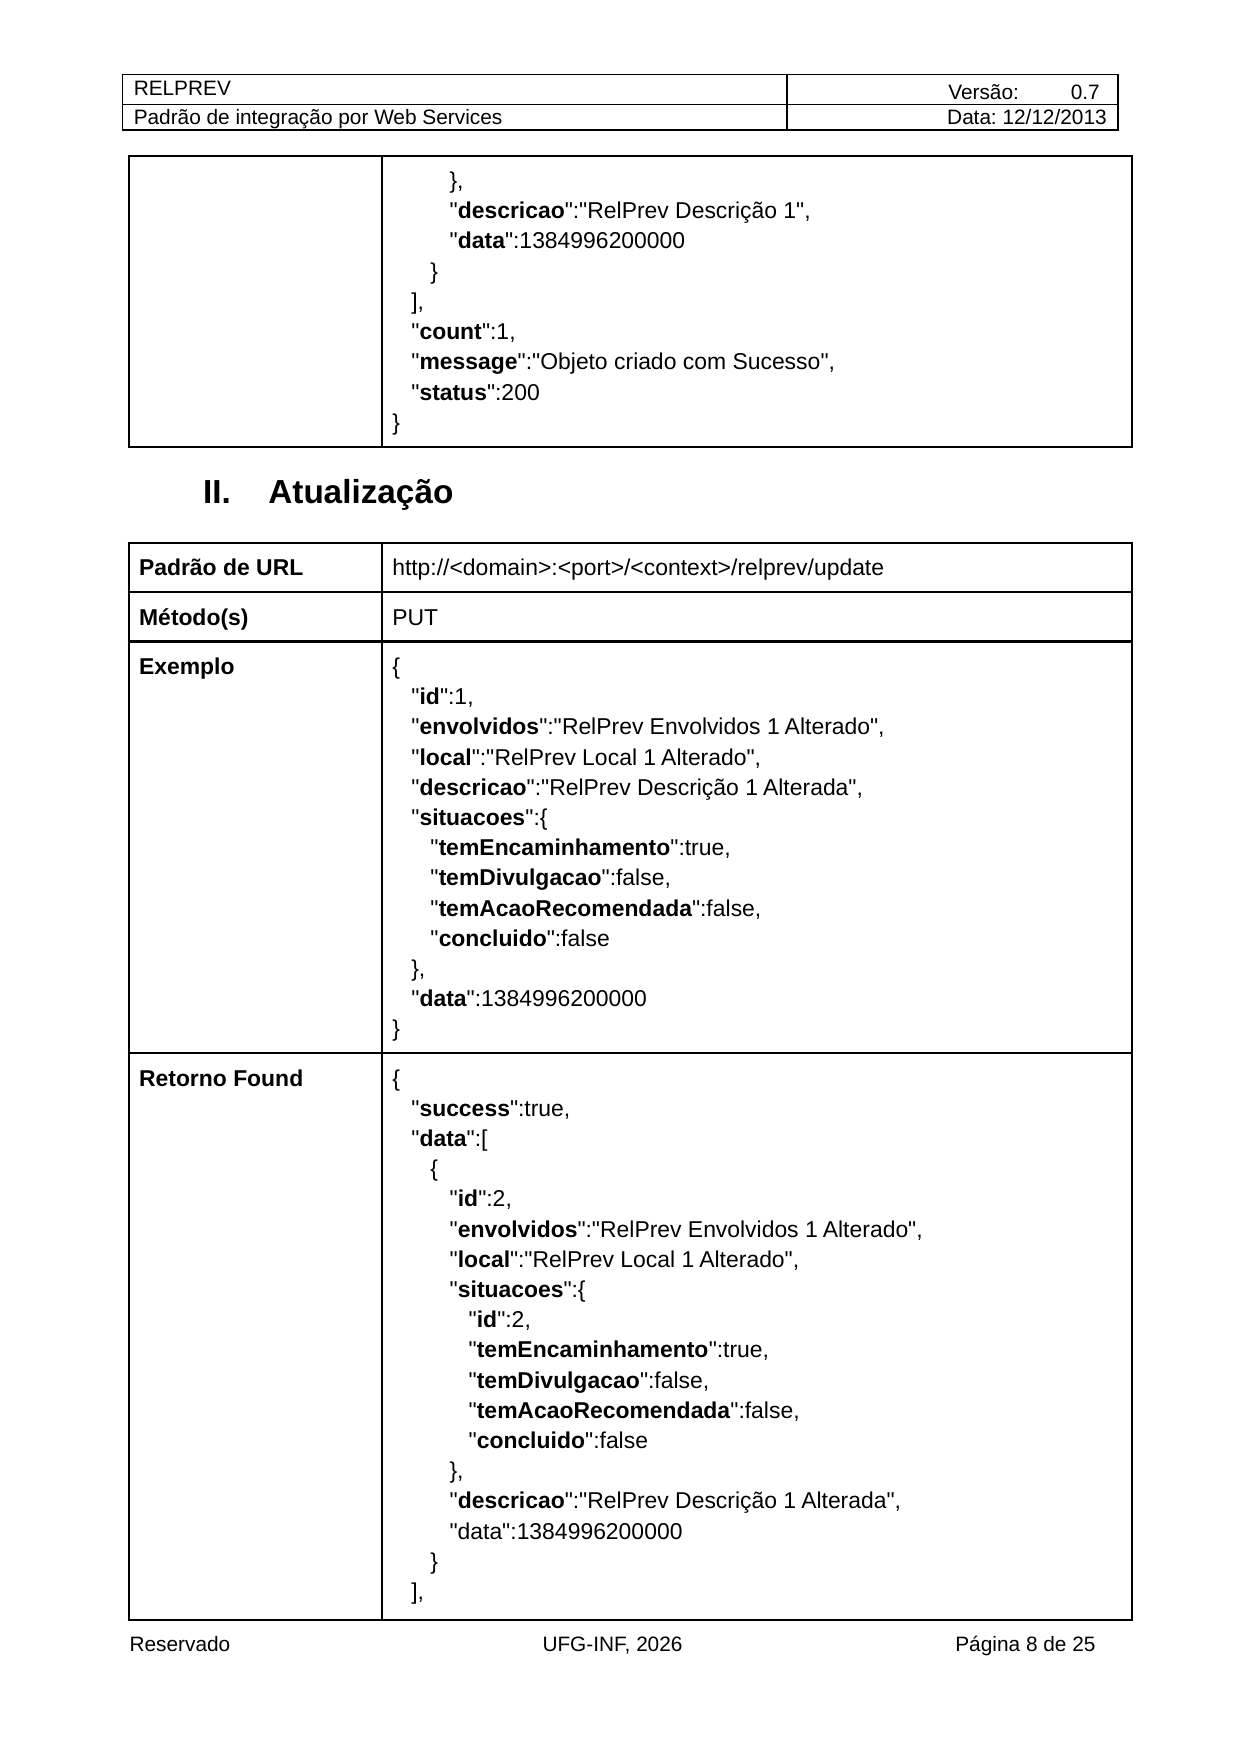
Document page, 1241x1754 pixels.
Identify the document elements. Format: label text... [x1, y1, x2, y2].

table_cell PUT [383, 593, 1131, 640]
table_cell { "id":1, "envolvidos":"RelPrev Envolvidos 1 Alterado", "local":"RelPrev Local 1 Alterado", "descricao":"RelPrev Descrição 1 Alterada", "situacoes":{ "temEncaminhamento":true, "temDivulgacao":false, "temAcaoRecomendada":false, "concluido":false }, "data":1384996200000 } [383, 643, 1131, 1052]
table_cell [130, 157, 381, 446]
table_cell Método(s) [130, 593, 381, 640]
table_header Padrão de URL [130, 544, 381, 591]
subtitle Atualização [231, 473, 1122, 511]
table_cell }, "descricao":"RelPrev Descrição 1", "data":1384996200000 } ], "count":1, "message":"Objeto criado com Sucesso", "status":200 } [383, 157, 1131, 446]
table_cell Exemplo [130, 643, 381, 1052]
table_header http://<domain>:<port>/<context>/relprev/update [383, 544, 1131, 591]
table_cell Retorno Found [130, 1054, 381, 1619]
table_cell { "success":true, "data":[ { "id":2, "envolvidos":"RelPrev Envolvidos 1 Alterado", "local":"RelPrev Local 1 Alterado", "situacoes":{ "id":2, "temEncaminhamento":true, "temDivulgacao":false, "temAcaoRecomendada":false, "concluido":false }, "descricao":"RelPrev Descrição 1 Alterada", "data":1384996200000 } ], [383, 1054, 1131, 1619]
